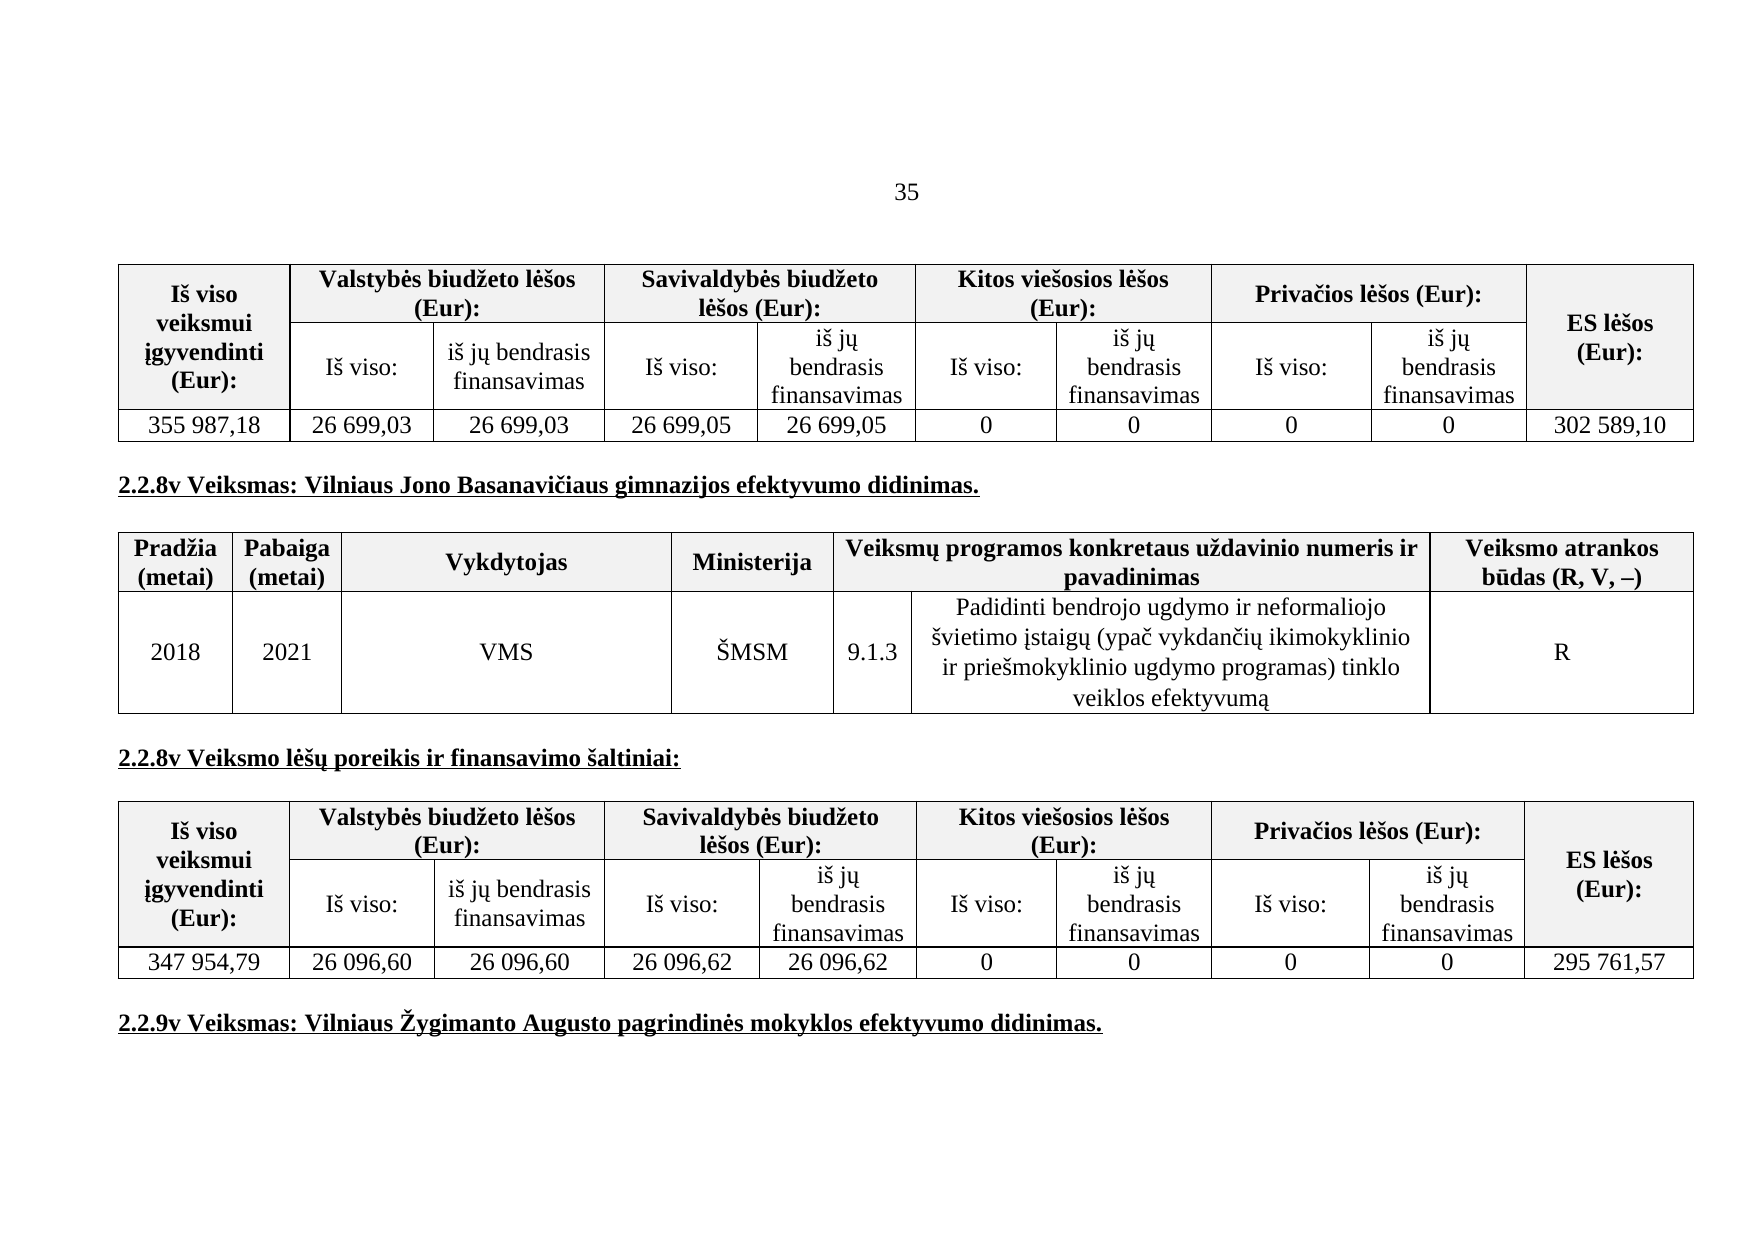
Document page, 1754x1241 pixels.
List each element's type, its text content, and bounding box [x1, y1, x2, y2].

table_cell 0 [1212, 948, 1369, 978]
table_cell 26 096,62 [760, 948, 916, 978]
text 2.2.9v Veiksmas: Vilniaus Žygimanto Augusto pagrindinės mokyklos efektyvumo didinimas. [118, 1008, 1695, 1036]
table_header Veiksmų programos konkretaus uždavinio numeris ir pavadinimas [834, 533, 1429, 591]
table_cell Iš viso: [916, 323, 1056, 409]
table_cell ŠMSM [672, 592, 833, 713]
table_cell 26 699,03 [291, 410, 433, 441]
table_cell iš jų bendrasis finansavimas [760, 860, 916, 946]
table_header Pradžia (metai) [119, 533, 232, 591]
table_cell Iš viso: [605, 860, 759, 946]
table_cell VMS [342, 592, 671, 713]
table_cell Iš viso: [290, 860, 434, 946]
table_cell iš jų bendrasis finansavimas [435, 860, 604, 946]
table_header Vykdytojas [342, 533, 671, 591]
table_cell Iš viso: [291, 323, 433, 409]
table_cell 26 096,60 [435, 948, 604, 978]
table_cell 347 954,79 [119, 948, 289, 978]
table_cell 26 096,62 [605, 948, 759, 978]
table_cell 0 [916, 410, 1056, 441]
table_header Kitos viešosios lėšos (Eur): [916, 265, 1211, 322]
table_cell 26 096,60 [290, 948, 434, 978]
table_header Iš viso veiksmui įgyvendinti (Eur): [119, 802, 289, 946]
table_cell iš jų bendrasis finansavimas [1370, 860, 1524, 946]
table_cell 0 [917, 948, 1056, 978]
table_cell Iš viso: [1212, 860, 1369, 946]
table_cell 0 [1057, 410, 1211, 441]
table_cell 26 699,03 [434, 410, 604, 441]
table_header Iš viso veiksmui įgyvendinti (Eur): [119, 265, 289, 409]
table_header Veiksmo atrankos būdas (R, V, –) [1431, 533, 1693, 591]
table_header Valstybės biudžeto lėšos (Eur): [291, 265, 604, 322]
table_cell 2018 [119, 592, 232, 713]
table_cell iš jų bendrasis finansavimas [1057, 323, 1211, 409]
table_cell 0 [1057, 948, 1211, 978]
table_cell 0 [1212, 410, 1371, 441]
table_cell iš jų bendrasis finansavimas [1372, 323, 1526, 409]
table_cell Iš viso: [605, 323, 757, 409]
table_header Privačios lėšos (Eur): [1212, 265, 1526, 322]
table_cell Padidinti bendrojo ugdymo ir neformaliojo švietimo įstaigų (ypač vykdančių ikimokyklinio ir priešmokyklinio ugdymo programas) tinklo veiklos efektyvumą [912, 592, 1429, 713]
table_cell iš jų bendrasis finansavimas [434, 323, 604, 409]
table_cell Iš viso: [1212, 323, 1371, 409]
table_cell R [1431, 592, 1693, 713]
table_header Valstybės biudžeto lėšos (Eur): [290, 802, 604, 859]
table_header ES lėšos (Eur): [1525, 802, 1693, 946]
table_header Pabaiga (metai) [233, 533, 341, 591]
table_cell iš jų bendrasis finansavimas [758, 323, 915, 409]
table_cell 26 699,05 [758, 410, 915, 441]
table_cell 0 [1372, 410, 1526, 441]
table_cell 9.1.3 [834, 592, 911, 713]
table_header Savivaldybės biudžeto lėšos (Eur): [605, 265, 915, 322]
table_header ES lėšos (Eur): [1527, 265, 1693, 409]
text 2.2.8v Veiksmo lėšų poreikis ir finansavimo šaltiniai: [118, 743, 1695, 772]
table_header Privačios lėšos (Eur): [1212, 802, 1524, 859]
table_cell 2021 [233, 592, 341, 713]
text 2.2.8v Veiksmas: Vilniaus Jono Basanavičiaus gimnazijos efektyvumo didinimas. [118, 471, 1695, 499]
table_cell 0 [1370, 948, 1524, 978]
table_header Ministerija [672, 533, 833, 591]
table_cell 26 699,05 [605, 410, 757, 441]
table_cell 355 987,18 [119, 410, 289, 441]
table_cell iš jų bendrasis finansavimas [1057, 860, 1211, 946]
table_cell 295 761,57 [1525, 948, 1693, 978]
table_cell 302 589,10 [1527, 410, 1693, 441]
table_header Savivaldybės biudžeto lėšos (Eur): [605, 802, 916, 859]
table_header Kitos viešosios lėšos (Eur): [917, 802, 1211, 859]
table_cell Iš viso: [917, 860, 1056, 946]
